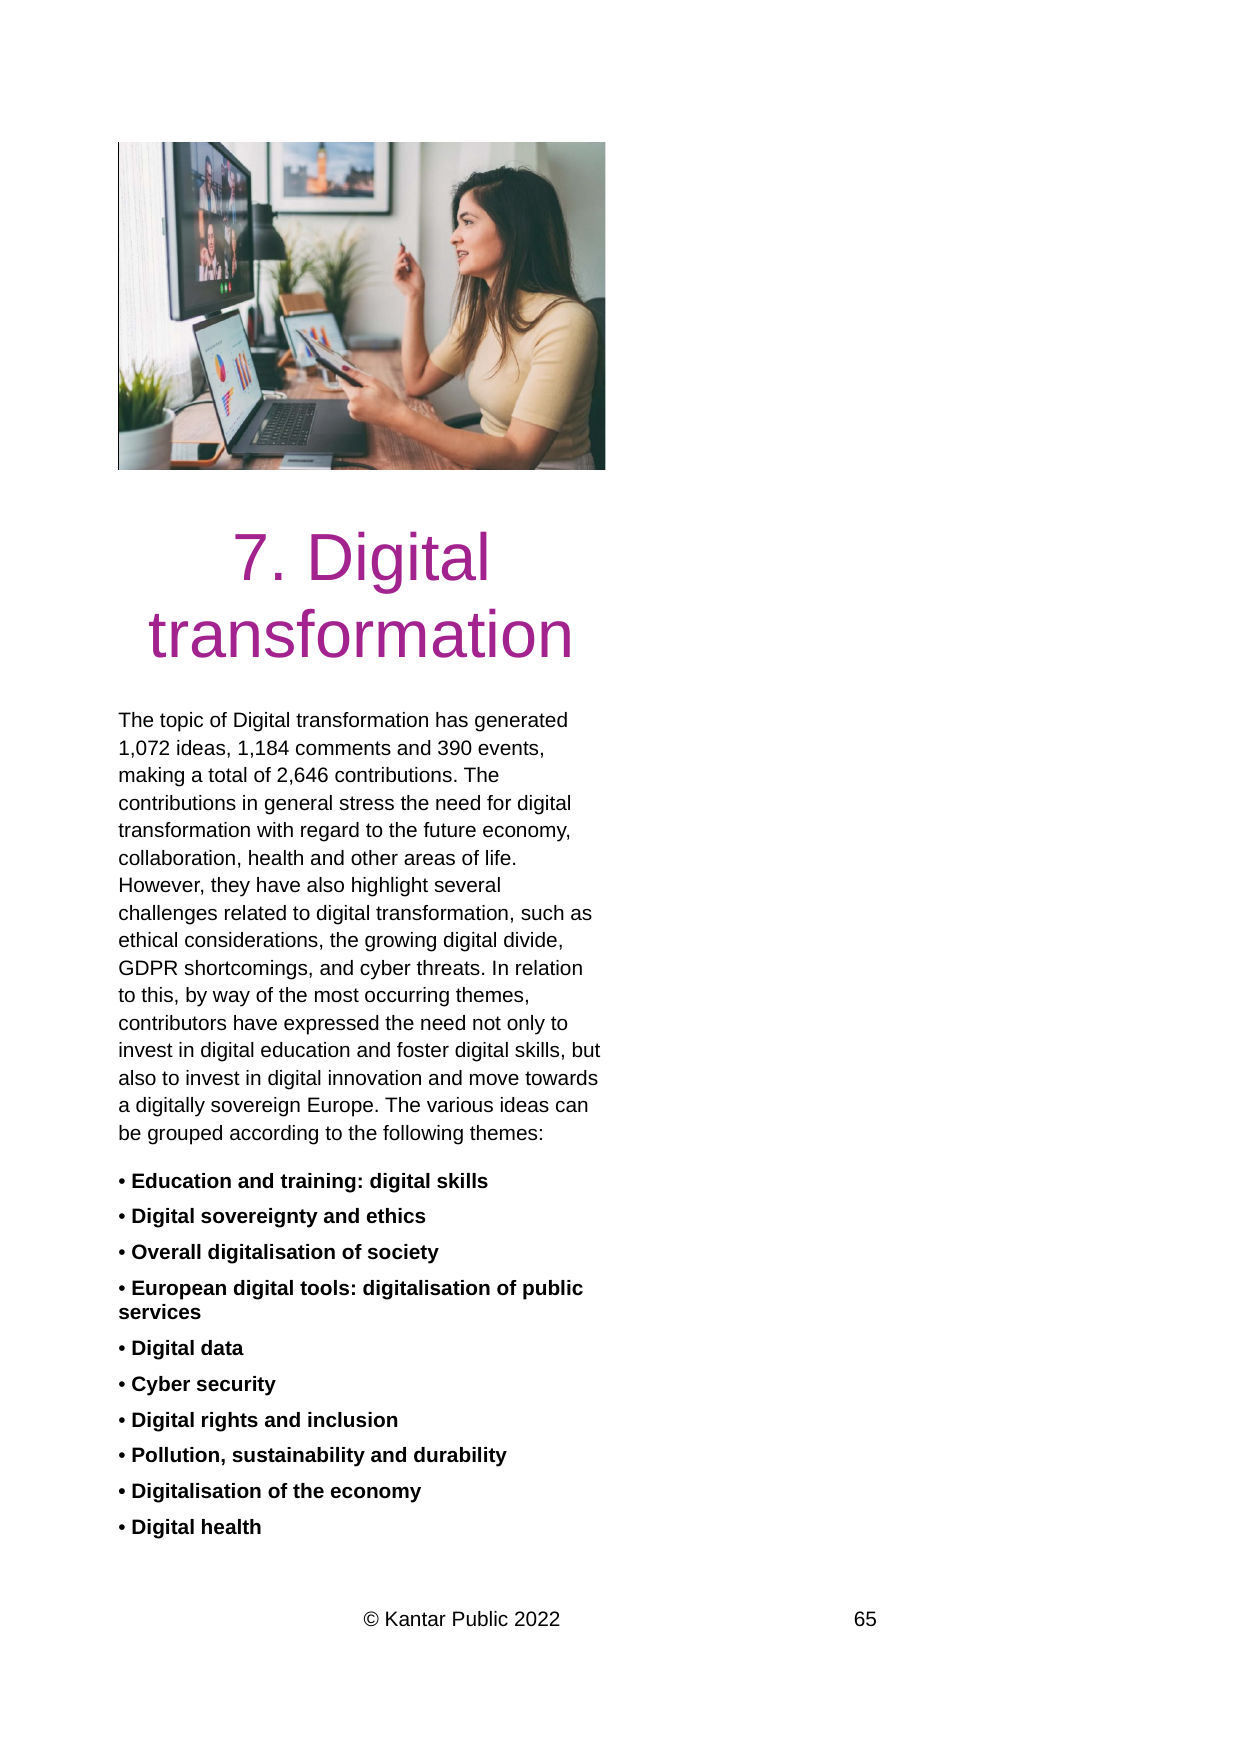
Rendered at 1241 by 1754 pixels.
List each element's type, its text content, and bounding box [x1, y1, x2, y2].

text • Pollution, sustainability and durability [118, 1443, 605, 1467]
text • Digital health [118, 1515, 605, 1539]
text • Digital rights and inclusion [118, 1407, 605, 1431]
text • Digital sovereignty and ethics [118, 1204, 605, 1228]
text • Education and training: digital skills [118, 1168, 605, 1192]
text • Cyber security [118, 1372, 605, 1396]
picture [118, 142, 606, 470]
text • Digitalisation of the economy [118, 1479, 605, 1503]
subtitle 7. Digital transformation [118, 518, 605, 671]
text The topic of Digital transformation has generated 1,072 ideas, 1,184 comments and 390 events, making a total of 2,646 contributions. The contributions in general stress the need for digital transformation with regard to the future economy, collaboration, health and other areas of life. However, they have also highlight several challenges related to digital transformation, such as ethical considerations, the growing digital divide, GDPR shortcomings, and cyber threats. In relation to this, by way of the most occurring themes, contributors have expressed the need not only to invest in digital education and foster digital skills, but also to invest in digital innovation and move towards a digitally sovereign Europe. The various ideas can be grouped according to the following themes: [118, 708, 605, 1144]
text • Overall digitalisation of society [118, 1240, 605, 1264]
text • European digital tools: digitalisation of public services [118, 1276, 605, 1324]
text • Digital data [118, 1336, 605, 1360]
